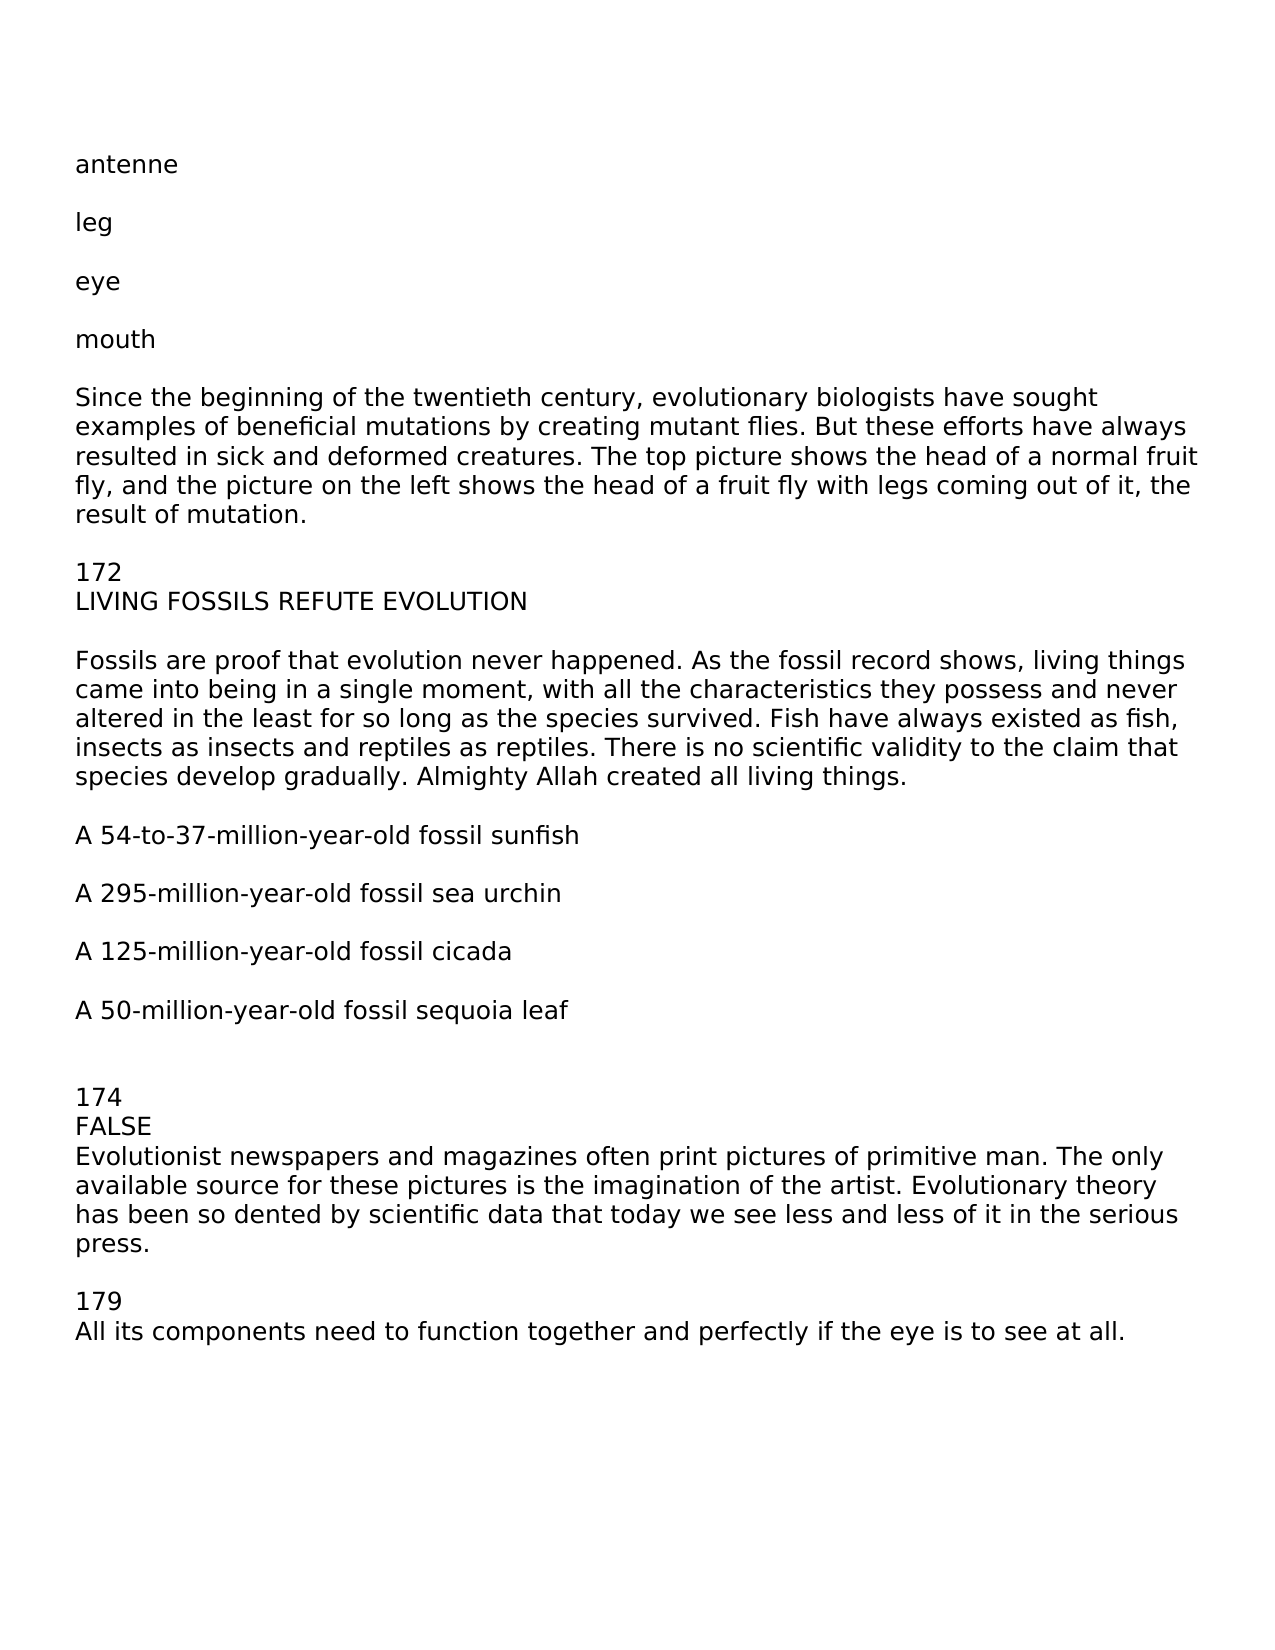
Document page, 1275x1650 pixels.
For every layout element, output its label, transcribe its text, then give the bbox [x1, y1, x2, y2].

text leg [75, 208, 1200, 237]
subtitle All its components need to function together and perfectly if the eye is to see at all. [75, 1317, 1200, 1346]
text Since the beginning of the twentieth century, evolutionary biologists have sought examples of beneficial mutations by creating mutant flies. But these efforts have always resulted in sick and deformed creatures. The top picture shows the head of a normal fruit fly, and the picture on the left shows the head of a fruit fly with legs coming out of it, the result of mutation. [75, 383, 1200, 529]
subtitle A 50-million-year-old fossil sequoia leaf [75, 996, 1200, 1025]
subtitle LIVING FOSSILS REFUTE EVOLUTION [75, 587, 1200, 617]
subtitle A 54-to-37-million-year-old fossil sunfish [75, 821, 1200, 850]
text 174 [75, 1083, 1200, 1112]
subtitle FALSE [75, 1112, 1200, 1142]
text eye [75, 267, 1200, 296]
text 179 [75, 1287, 1200, 1317]
subtitle A 295-million-year-old fossil sea urchin [75, 879, 1200, 908]
text Evolutionist newspapers and magazines often print pictures of primitive man. The only available source for these pictures is the imagination of the artist. Evolutionary theory has been so dented by scientific data that today we see less and less of it in the serious press. [75, 1142, 1200, 1258]
text antenne [75, 150, 1200, 179]
text 172 [75, 558, 1200, 587]
text mouth [75, 325, 1200, 354]
text Fossils are proof that evolution never happened. As the fossil record shows, living things came into being in a single moment, with all the characteristics they possess and never altered in the least for so long as the species survived. Fish have always existed as fish, insects as insects and reptiles as reptiles. There is no scientific validity to the claim that species develop gradually. Almighty Allah created all living things. [75, 646, 1200, 792]
subtitle A 125-million-year-old fossil cicada [75, 937, 1200, 967]
